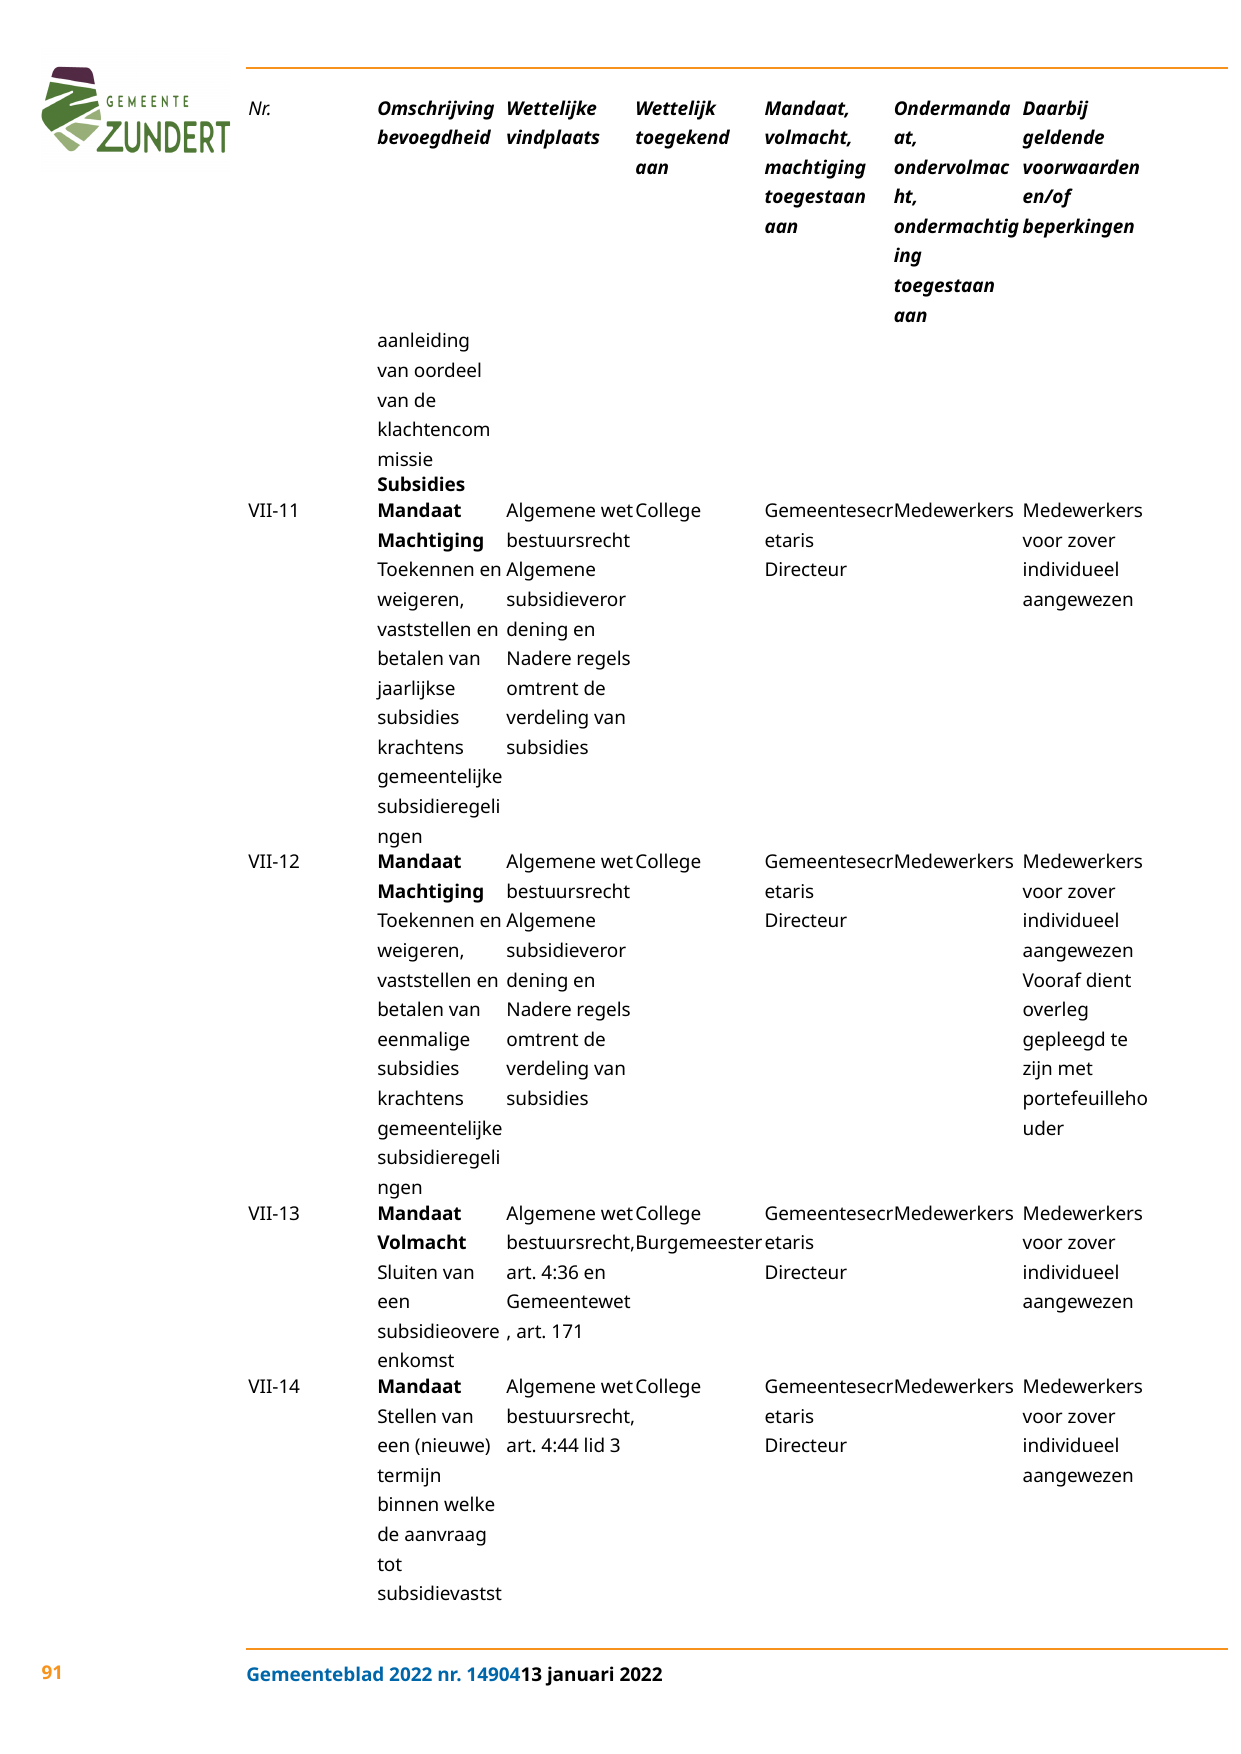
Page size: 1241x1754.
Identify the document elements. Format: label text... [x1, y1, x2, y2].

table_cell Medewerkers voor zover individueel aangewezen Vooraf dient overleg gepleegd te zijn met portefeuillehouder [1023, 849, 1152, 1200]
table_cell Algemene wet bestuursrecht, art. 4:36 en Gemeentewet, art. 171 [506, 1200, 635, 1373]
table_cell Algemene wet bestuursrecht, art. 4:44 lid 3 [506, 1373, 635, 1606]
table_cell College [635, 498, 764, 848]
table_header Nr. [248, 95, 377, 328]
table_cell Medewerkers voor zover individueel aangewezen [1023, 498, 1152, 848]
table_header Wettelijk toegekend aan [635, 95, 764, 328]
table_cell Medewerkers [894, 1373, 1022, 1606]
table_cell aanleiding van oordeel van de klachtencommissie [377, 328, 506, 472]
table_cell VII-12 [248, 849, 377, 1200]
table_header Ondermandaat, ondervolmacht, ondermachtiging toegestaan aan [894, 95, 1022, 328]
table_cell Gemeentesecretaris Directeur [764, 849, 893, 1200]
table_cell [635, 328, 764, 472]
table_cell Medewerkers [894, 498, 1022, 848]
table_cell [506, 328, 635, 472]
table_cell Gemeentesecretaris Directeur [764, 1200, 893, 1373]
table_header Omschrijving bevoegdheid [377, 95, 506, 328]
table_cell Medewerkers [894, 1200, 1022, 1373]
table_cell [248, 472, 377, 497]
table_cell [248, 328, 377, 472]
table_cell Subsidies [377, 472, 1152, 497]
table_cell [894, 328, 1022, 472]
table_cell College Burgemeester [635, 1200, 764, 1373]
table_cell Mandaat Machtiging Toekennen en weigeren, vaststellen en betalen van eenmalige subsidies krachtens gemeentelijke subsidieregelingen [377, 849, 506, 1200]
table_cell VII-11 [248, 498, 377, 848]
table_cell College [635, 1373, 764, 1606]
table_header Daarbij geldende voorwaarden en/of beperkingen [1023, 95, 1152, 328]
table_header Wettelijke vindplaats [506, 95, 635, 328]
table_cell Medewerkers voor zover individueel aangewezen [1023, 1200, 1152, 1373]
table_cell Gemeentesecretaris Directeur [764, 498, 893, 848]
table_cell Medewerkers voor zover individueel aangewezen [1023, 1373, 1152, 1606]
table_cell Mandaat Machtiging Toekennen en weigeren, vaststellen en betalen van jaarlijkse subsidies krachtens gemeentelijke subsidieregelingen [377, 498, 506, 848]
table_header Mandaat, volmacht, machtiging toegestaan aan [764, 95, 893, 328]
table_cell [764, 328, 893, 472]
table_cell VII-14 [248, 1373, 377, 1606]
table_cell Algemene wet bestuursrecht Algemene subsidieverordening en Nadere regels omtrent de verdeling van subsidies [506, 498, 635, 848]
picture [41, 47, 231, 172]
table_cell [1023, 328, 1152, 472]
table_cell Algemene wet bestuursrecht Algemene subsidieverordening en Nadere regels omtrent de verdeling van subsidies [506, 849, 635, 1200]
table_cell Mandaat Volmacht Sluiten van een subsidieovereenkomst [377, 1200, 506, 1373]
table_cell VII-13 [248, 1200, 377, 1373]
table_cell Gemeentesecretaris Directeur [764, 1373, 893, 1606]
table_cell College [635, 849, 764, 1200]
table_cell Medewerkers [894, 849, 1022, 1200]
table_cell Mandaat Stellen van een (nieuwe) termijn binnen welke de aanvraag tot subsidievastst [377, 1373, 506, 1606]
